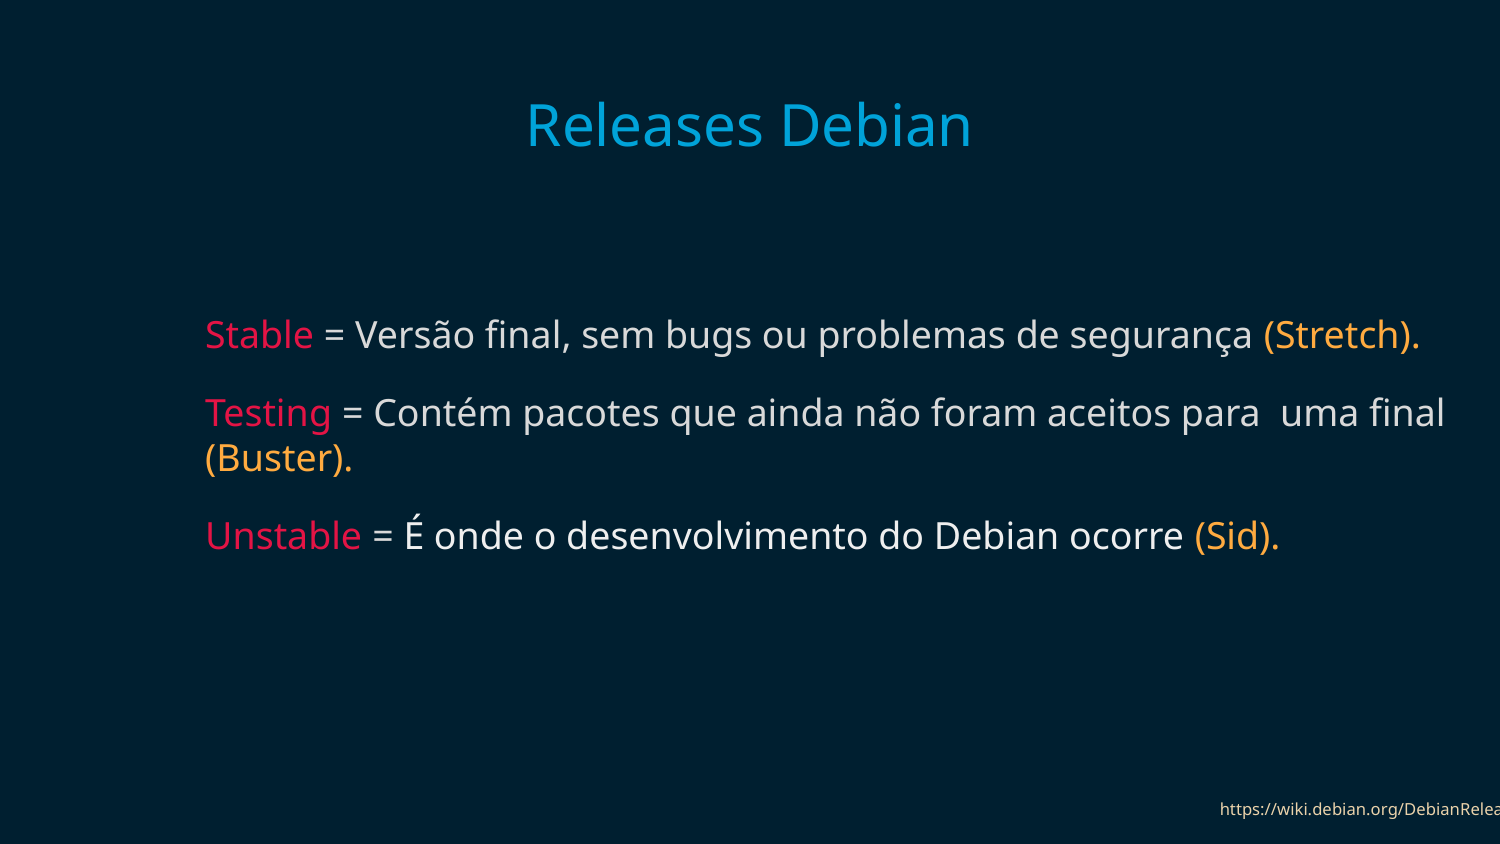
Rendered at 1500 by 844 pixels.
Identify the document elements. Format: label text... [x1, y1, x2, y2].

list Stable = Versão final, sem bugs ou problemas de segurança (Stretch). Testing = Contém pacotes que ainda não foram aceitos para uma final (Buster). Unstable = É onde o desenvolvimento do Debian ocorre (Sid). [190, 295, 1500, 691]
text_box https://wiki.debian.org/DebianReleases [1204, 782, 1487, 835]
title Releases Debian [51, 72, 1449, 167]
